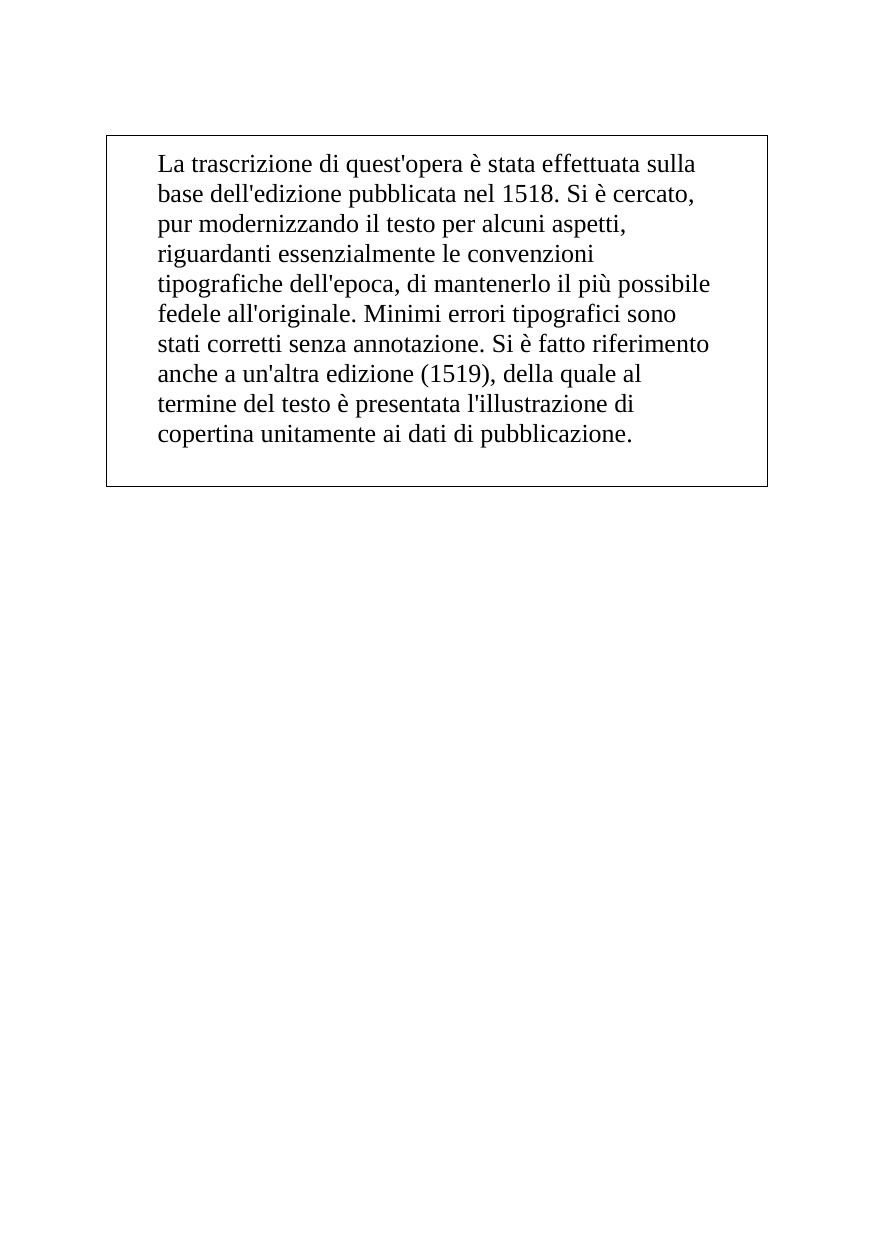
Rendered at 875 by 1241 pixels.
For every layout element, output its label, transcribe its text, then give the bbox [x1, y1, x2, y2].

text La trascrizione di quest'opera è stata effettuata sulla base dell'edizione pubblicata nel 1518. Si è cercato, pur modernizzando il testo per alcuni aspetti, riguardanti essenzialmente le convenzioni tipografiche dell'epoca, di mantenerlo il più possibile fedele all'originale. Minimi errori tipografici sono stati corretti senza annotazione. Si è fatto riferimento anche a un'altra edizione (1519), della quale al termine del testo è presentata l'illustrazione di copertina unitamente ai dati di pubblicazione. [107, 136, 767, 486]
